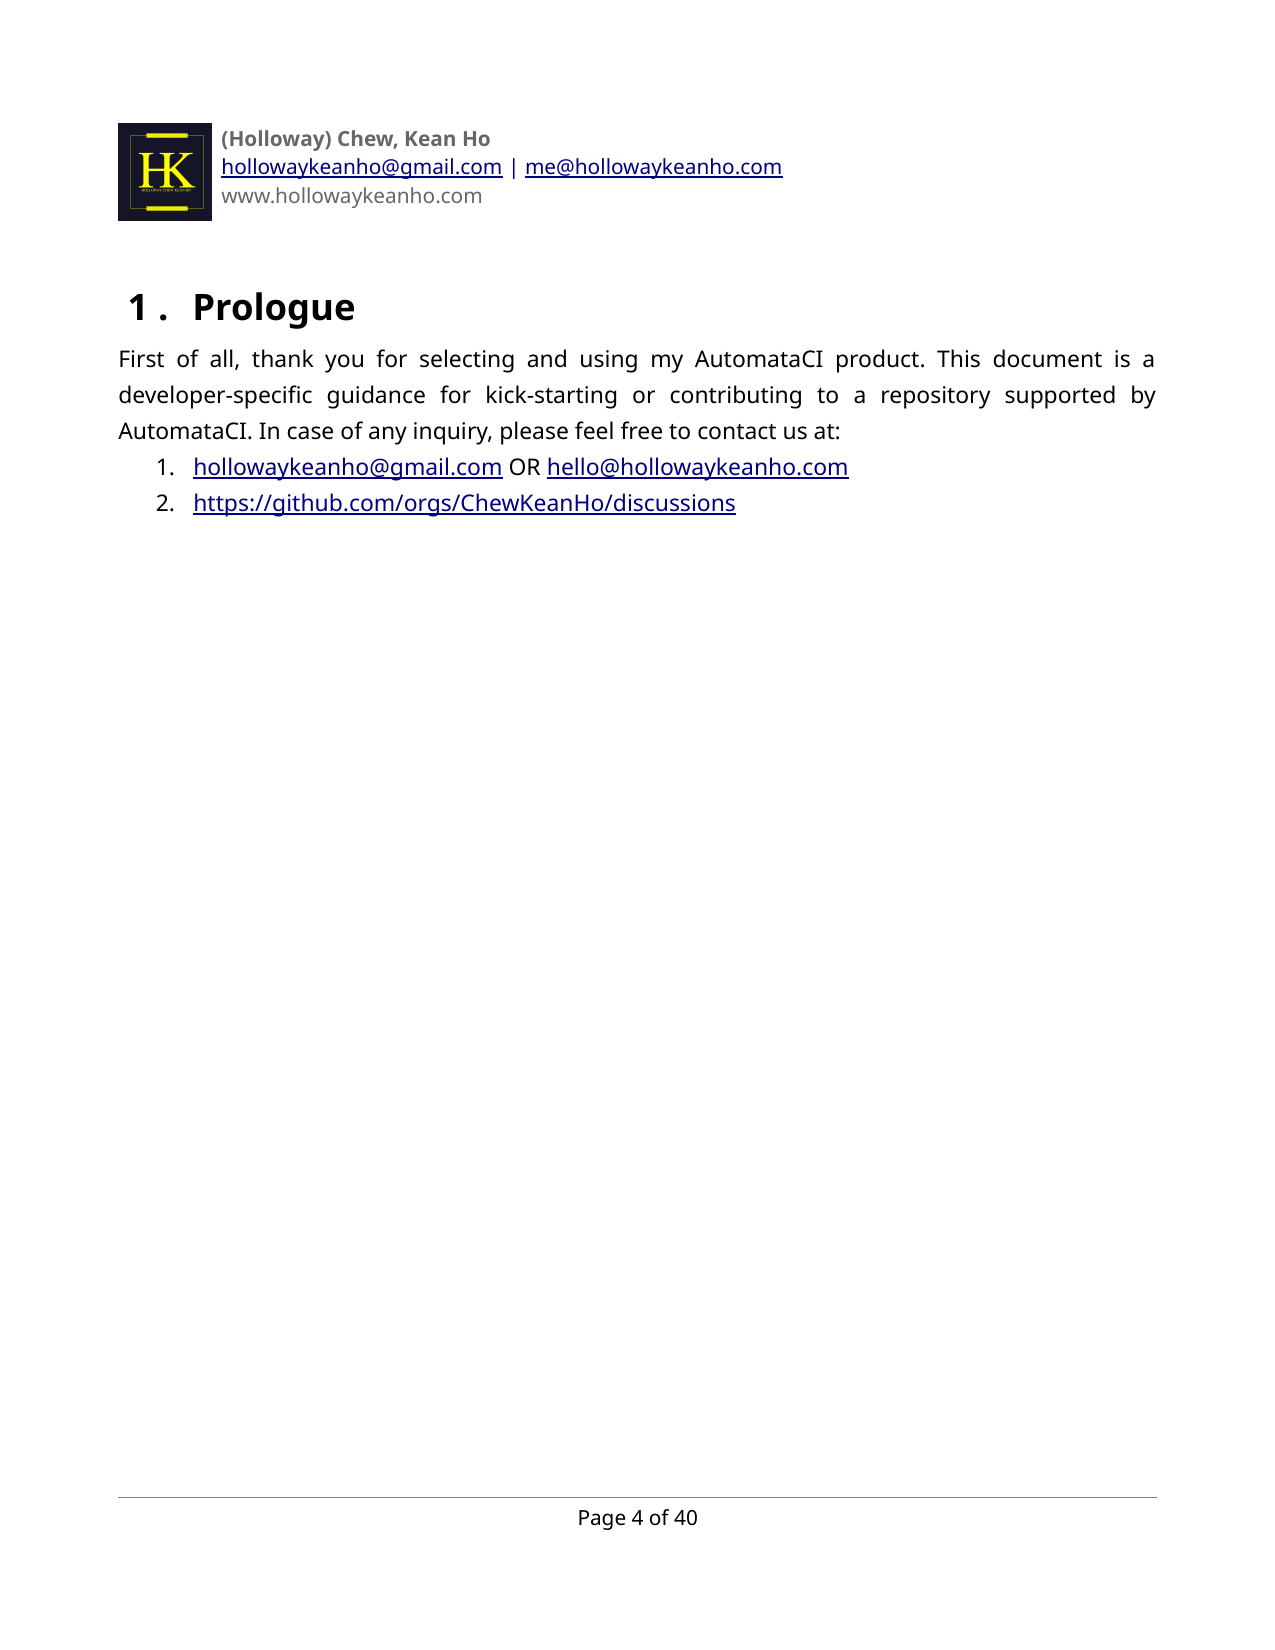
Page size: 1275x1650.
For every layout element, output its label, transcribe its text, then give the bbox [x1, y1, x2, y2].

list hollowaykeanho@gmail.com OR hello@hollowaykeanho.com [156, 451, 1157, 482]
list https://github.com/orgs/ChewKeanHo/discussions [156, 487, 1157, 518]
picture [118, 123, 212, 221]
text First of all, thank you for selecting and using my AutomataCI product. This document is a developer-specific guidance for kick-starting or contributing to a repository supported by AutomataCI. In case of any inquiry, please feel free to contact us at: [118, 343, 1157, 446]
subtitle Prologue [118, 281, 1157, 331]
